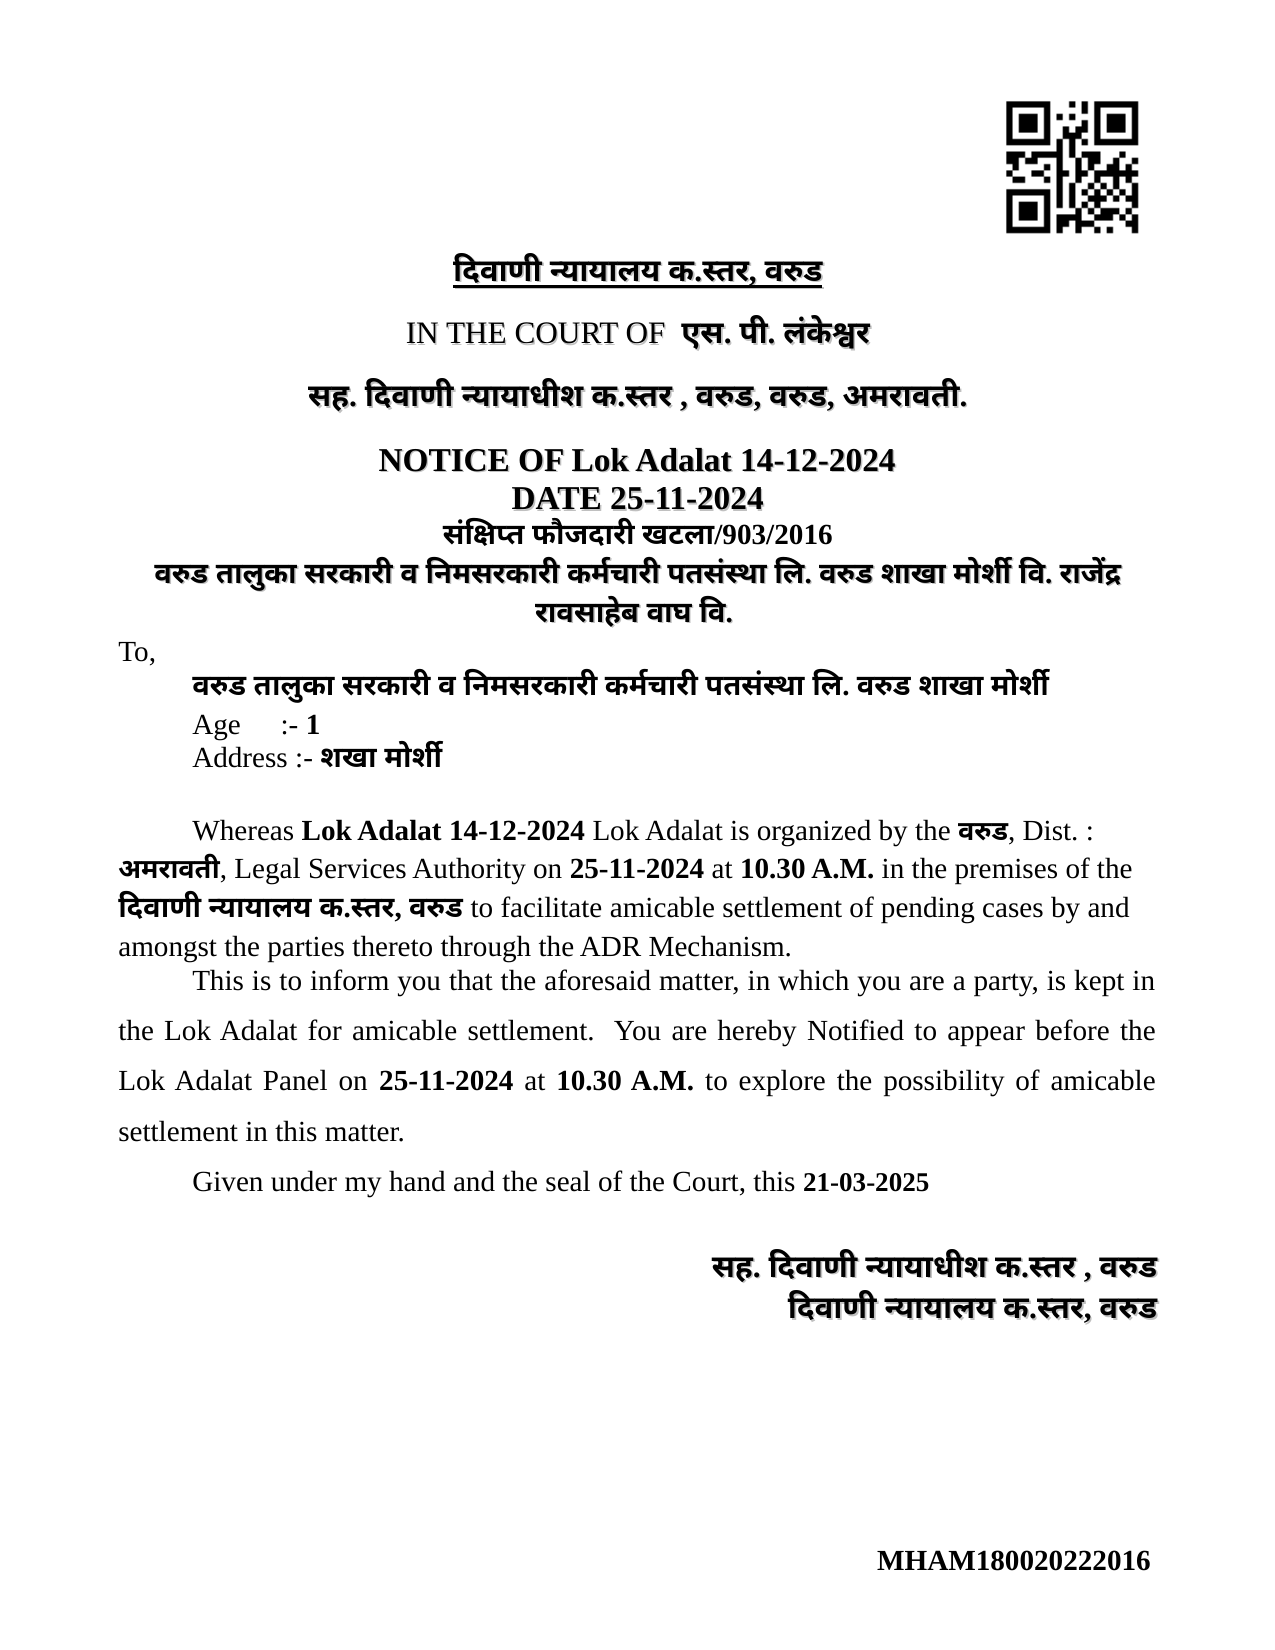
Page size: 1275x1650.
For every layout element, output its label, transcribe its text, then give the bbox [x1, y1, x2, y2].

picture [994, 89, 1151, 246]
text वरुड तालुका सरकारी व निमसरकारी कर्मचारी पतसंस्था लि. वरुड शाखा मोर्शी [118, 668, 1157, 707]
text NOTICE OF Lok Adalat 14-12-2024 [118, 440, 1157, 478]
text Given under my hand and the seal of the Court, this 21-03-2025 [118, 1164, 1157, 1197]
text DATE 25-11-2024 [118, 478, 1157, 517]
text वरुड तालुका सरकारी व निमसरकारी कर्मचारी पतसंस्था लि. वरुड शाखा मोर्शी वि. राजेंद्र रावसाहेब वाघ वि. [118, 556, 1157, 634]
text Whereas Lok Adalat 14-12-2024 Lok Adalat is organized by the वरुड, Dist. : अमरावती, Legal Services Authority on 25-11-2024 at 10.30 A.M. in the premises of the दिवाणी न्यायालय क.स्तर, वरुड to facilitate amicable settlement of pending cases by and amongst the parties thereto through the ADR Mechanism. [118, 813, 1157, 963]
text Address :- शखा मोर्शी [118, 741, 1157, 780]
text दिवाणी न्यायालय क.स्तर, वरुड [118, 252, 1157, 294]
text This is to inform you that the aforesaid matter, in which you are a party, is kept in the Lok Adalat for amicable settlement. You are hereby Notified to appear before the Lok Adalat Panel on 25-11-2024 at 10.30 A.M. to explore the possibility of amicable settlement in this matter. [118, 963, 1157, 1147]
text Age :- 1 [118, 707, 1157, 741]
text To, [118, 634, 1157, 668]
text दिवाणी न्यायालय क.स्तर, वरुड [118, 1290, 1157, 1332]
text सह. दिवाणी न्यायाधीश क.स्तर , वरुड [118, 1248, 1157, 1290]
text IN THE COURT OF एस. पी. लंकेश्वर [118, 314, 1157, 356]
table_cell [864, 85, 1156, 252]
table_header MHAM180020222016 [864, 1538, 1156, 1582]
text संक्षिप्त फौजदारी खटला/903/2016 [118, 517, 1157, 556]
text सह. दिवाणी न्यायाधीश क.स्तर , वरुड, वरुड, अमरावती. [118, 377, 1157, 419]
